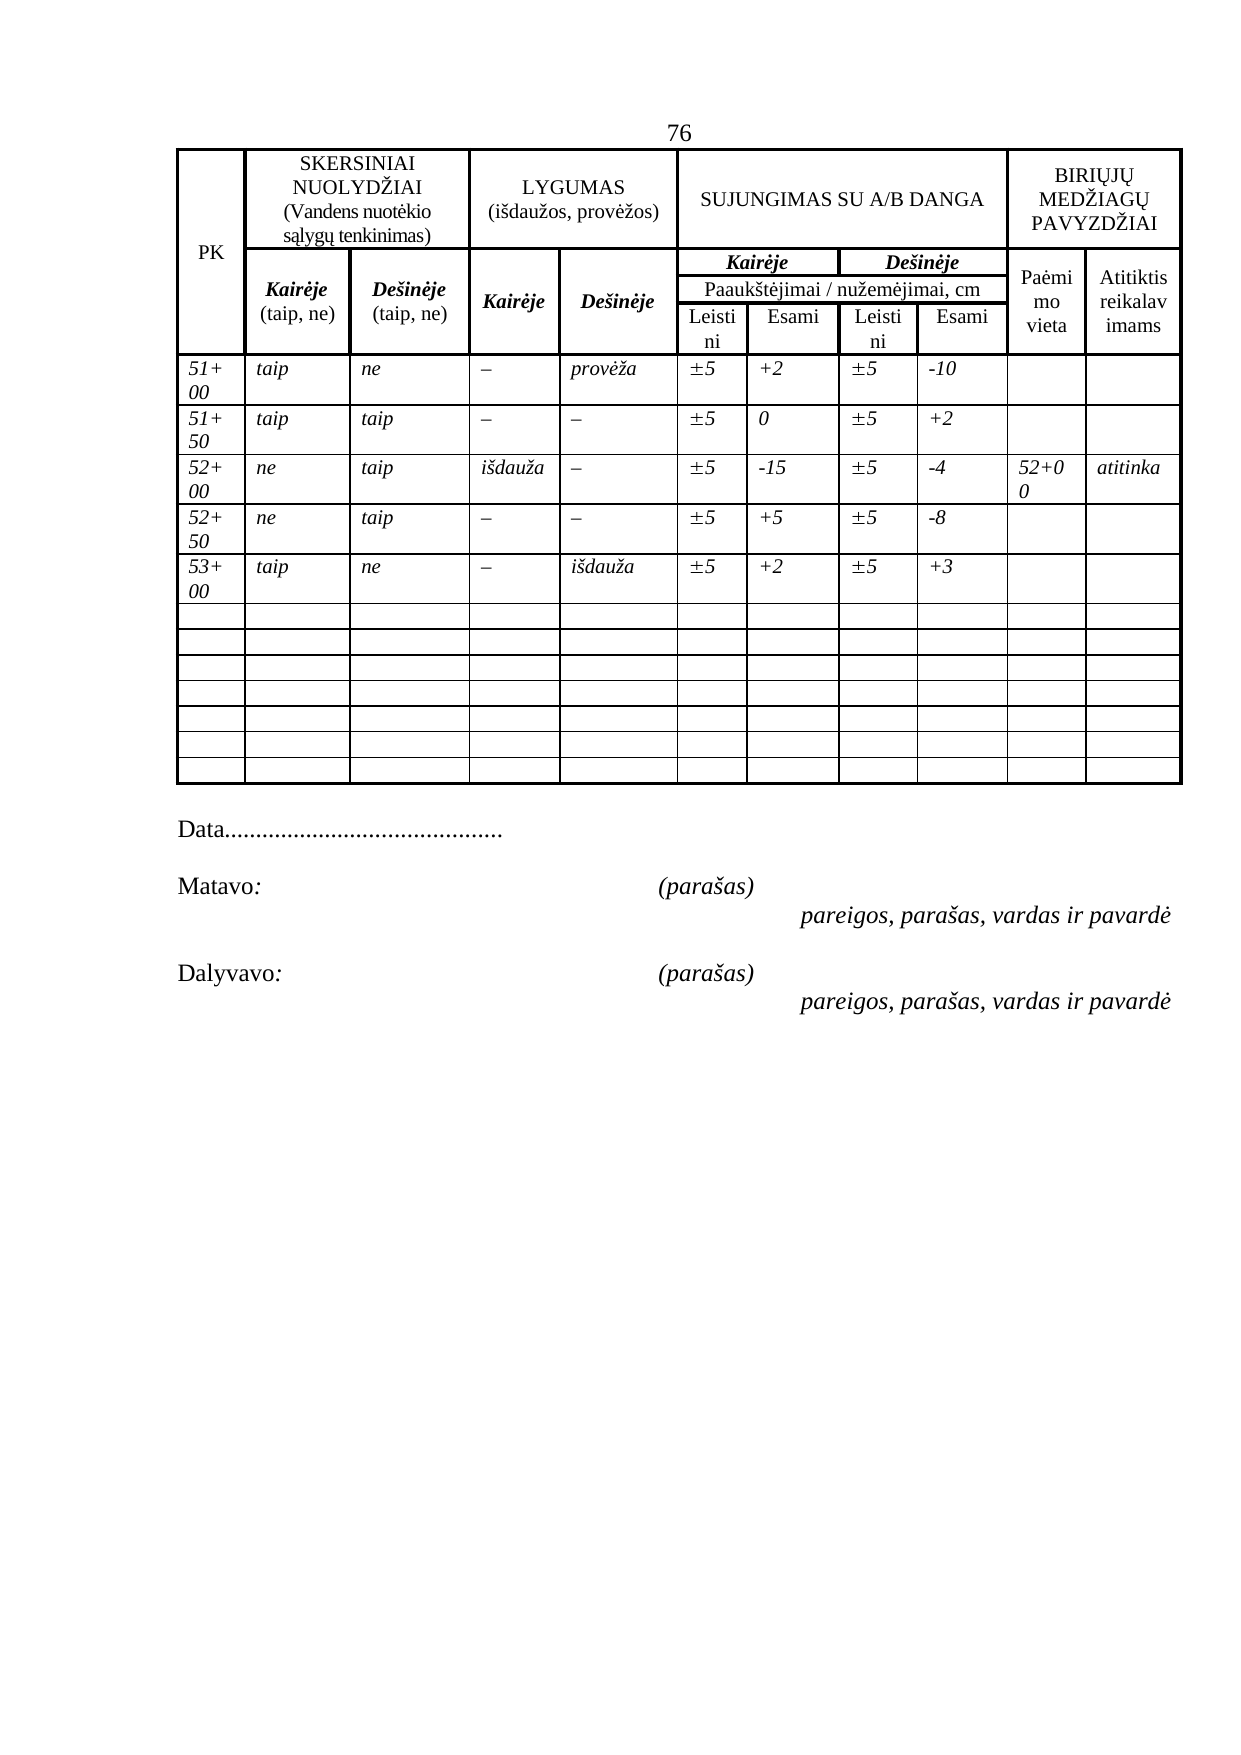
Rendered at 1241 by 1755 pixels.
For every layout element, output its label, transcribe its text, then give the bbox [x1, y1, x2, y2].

table_cell 51+50 [179, 406, 244, 453]
table_cell 5 [840, 356, 917, 404]
table_cell [470, 604, 559, 628]
table_cell -15 [748, 455, 838, 503]
table_cell [918, 630, 1007, 654]
table_cell [179, 732, 244, 756]
table_cell [351, 732, 469, 756]
table_cell taip [351, 455, 469, 503]
table_cell [351, 604, 469, 628]
table_cell 5 [678, 505, 746, 553]
table_cell [1008, 604, 1085, 628]
table_cell +5 [748, 505, 838, 553]
table_cell [678, 732, 746, 756]
table_cell [1087, 656, 1179, 679]
table_cell [1087, 707, 1179, 731]
table_cell [1008, 505, 1085, 553]
table_cell [561, 758, 677, 782]
table_cell Dešinėje [841, 250, 1006, 274]
table_cell taip [246, 406, 349, 453]
table_cell [470, 707, 559, 731]
table_cell [918, 758, 1007, 782]
table_cell [748, 732, 838, 756]
table_cell Leistini [679, 305, 746, 353]
table_cell 52+00 [1008, 455, 1085, 503]
table_cell [840, 758, 917, 782]
table_cell [246, 630, 349, 654]
table_cell [1087, 406, 1179, 453]
table_cell – [470, 406, 559, 453]
table_cell 0 [748, 406, 838, 453]
table_cell ne [351, 555, 469, 603]
text Matavo: (parašas) [177, 871, 1181, 900]
table_cell [179, 707, 244, 731]
table_cell [561, 604, 677, 628]
table_cell [748, 758, 838, 782]
table_cell [1008, 656, 1085, 679]
table_cell 5 [678, 555, 746, 603]
table_cell [748, 681, 838, 705]
table_cell [246, 604, 349, 628]
table_cell [1087, 630, 1179, 654]
table_cell 5 [678, 455, 746, 503]
table_header SUJUNGIMAS SU A/B DANGA [679, 151, 1006, 247]
table_cell išdauža [561, 555, 677, 603]
table_cell [678, 681, 746, 705]
table_cell [918, 707, 1007, 731]
table_cell [748, 707, 838, 731]
table_cell [748, 656, 838, 679]
table_cell [561, 707, 677, 731]
table_cell [1087, 356, 1179, 404]
table_cell [1008, 555, 1085, 603]
table_cell [840, 681, 917, 705]
table_cell [1087, 555, 1179, 603]
table_cell [351, 707, 469, 731]
table_cell [179, 681, 244, 705]
table_cell – [561, 455, 677, 503]
table_cell taip [351, 505, 469, 553]
table_cell [840, 604, 917, 628]
table_cell Leistini [841, 305, 916, 353]
table_cell [678, 630, 746, 654]
table_cell 5 [840, 505, 917, 553]
table_cell [351, 656, 469, 679]
table_cell [678, 604, 746, 628]
table_cell Atitiktis reikalavimams [1087, 250, 1179, 353]
table_cell – [561, 505, 677, 553]
table_cell Kairėje [679, 250, 837, 274]
table_header BIRIŲJŲ MEDŽIAGŲ PAVYZDŽIAI [1009, 151, 1179, 247]
table_cell [179, 604, 244, 628]
table_cell [1008, 707, 1085, 731]
table_cell [561, 656, 677, 679]
table_cell [246, 681, 349, 705]
table_cell [1008, 681, 1085, 705]
table_cell 5 [840, 555, 917, 603]
table_cell [561, 630, 677, 654]
table_cell taip [246, 555, 349, 603]
table_cell [748, 604, 838, 628]
table_cell [1087, 732, 1179, 756]
text pareigos, parašas, vardas ir pavardė [177, 986, 1181, 1015]
table_cell [351, 758, 469, 782]
table_cell 52+50 [179, 505, 244, 553]
table_cell [179, 630, 244, 654]
table_header PK [179, 151, 243, 353]
table_cell +2 [748, 555, 838, 603]
table_cell [840, 707, 917, 731]
table_cell [470, 630, 559, 654]
table_cell Kairėje (taip, ne) [247, 250, 348, 353]
table_cell 53+00 [179, 555, 244, 603]
text pareigos, parašas, vardas ir pavardė [177, 900, 1181, 929]
table_cell Paaukštėjimai / nužemėjimai, cm [679, 277, 1006, 301]
table_cell 5 [678, 406, 746, 453]
table_cell [1087, 505, 1179, 553]
table_cell [1008, 356, 1085, 404]
table_cell [470, 758, 559, 782]
table_cell -4 [918, 455, 1007, 503]
table_cell [918, 681, 1007, 705]
table_cell 5 [678, 356, 746, 404]
table_header LYGUMAS (išdaužos, provėžos) [471, 151, 676, 247]
table_cell [1008, 406, 1085, 453]
table_cell 51+00 [179, 356, 244, 404]
table_cell [678, 758, 746, 782]
table_cell provėža [561, 356, 677, 404]
table_cell [470, 681, 559, 705]
table_cell [179, 758, 244, 782]
table_cell [1087, 604, 1179, 628]
table_cell [561, 732, 677, 756]
table_cell [918, 604, 1007, 628]
table_cell 5 [840, 406, 917, 453]
table_cell 52+00 [179, 455, 244, 503]
table_cell [179, 656, 244, 679]
table_cell [1087, 758, 1179, 782]
table_cell [748, 630, 838, 654]
table_cell [351, 630, 469, 654]
table_cell +2 [748, 356, 838, 404]
table_cell +2 [918, 406, 1007, 453]
table_cell [678, 656, 746, 679]
table_cell [470, 656, 559, 679]
table_cell taip [351, 406, 469, 453]
table_cell – [470, 356, 559, 404]
table_cell ne [246, 505, 349, 553]
table_cell Paėmimo vieta [1009, 250, 1084, 353]
table_cell ne [351, 356, 469, 404]
table_cell [1008, 732, 1085, 756]
table_cell Kairėje [471, 250, 558, 353]
table_cell Dešinėje [561, 250, 676, 353]
table_cell [840, 656, 917, 679]
table_cell – [470, 555, 559, 603]
table_cell [918, 656, 1007, 679]
table_cell išdauža [470, 455, 559, 503]
table_cell [470, 732, 559, 756]
table_cell [351, 681, 469, 705]
table_cell 5 [840, 455, 917, 503]
table_cell [246, 732, 349, 756]
table_cell Esami [749, 305, 837, 353]
table_cell [918, 732, 1007, 756]
table_cell – [561, 406, 677, 453]
table_cell [840, 732, 917, 756]
table_cell -8 [918, 505, 1007, 553]
table_cell [561, 681, 677, 705]
table_cell [1008, 758, 1085, 782]
table_cell Dešinėje (taip, ne) [352, 250, 468, 353]
table_header SKERSINIAI NUOLYDŽIAI (Vandens nuotėkio sąlygų tenkinimas) [247, 151, 468, 247]
table_cell – [470, 505, 559, 553]
table_cell [678, 707, 746, 731]
table_cell +3 [918, 555, 1007, 603]
table_cell taip [246, 356, 349, 404]
table_cell [246, 707, 349, 731]
table_cell ne [246, 455, 349, 503]
table_cell [1008, 630, 1085, 654]
text Dalyvavo: (parašas) [177, 958, 1181, 986]
table_cell [1087, 681, 1179, 705]
table_cell [246, 656, 349, 679]
table_cell [840, 630, 917, 654]
table_cell Esami [919, 305, 1006, 353]
table_cell [246, 758, 349, 782]
text Data [177, 814, 1181, 843]
table_cell atitinka [1087, 455, 1179, 503]
table_cell -10 [918, 356, 1007, 404]
